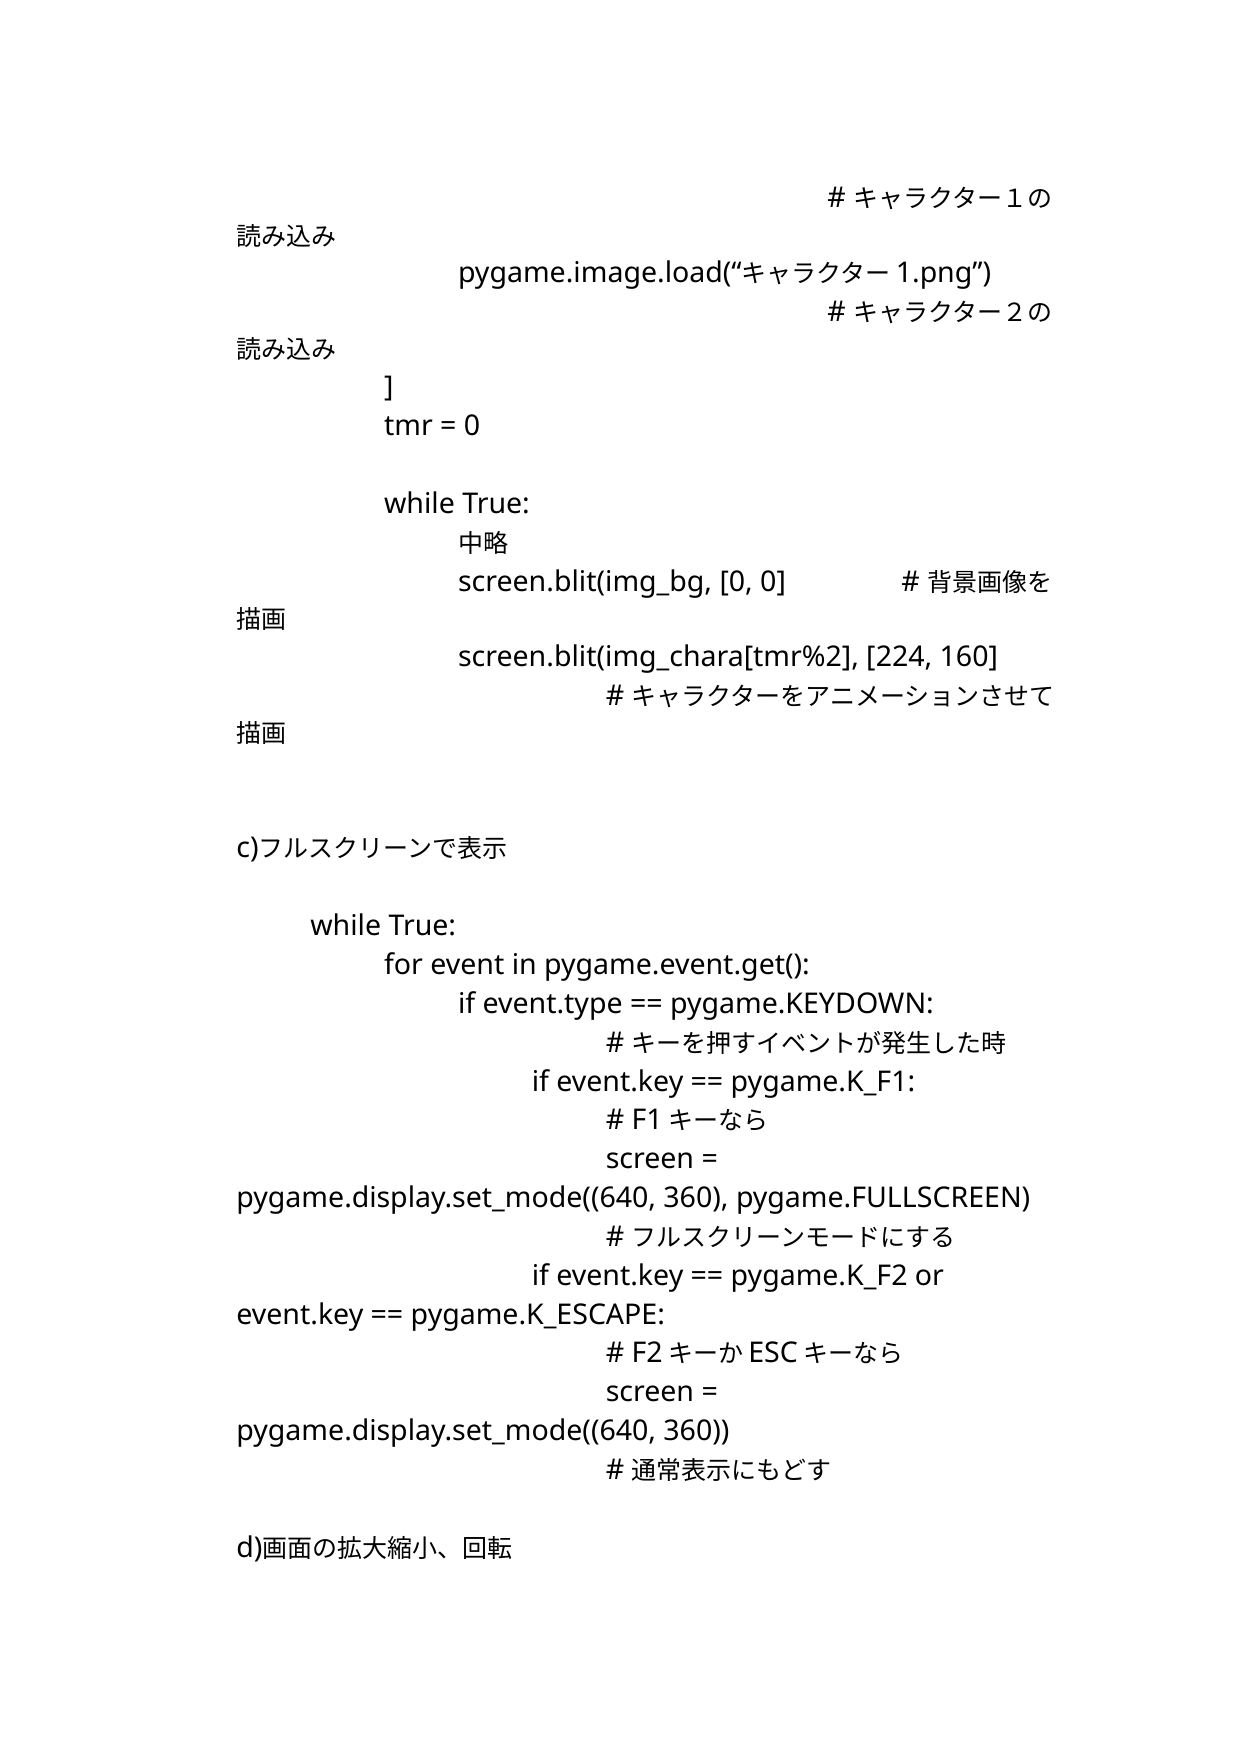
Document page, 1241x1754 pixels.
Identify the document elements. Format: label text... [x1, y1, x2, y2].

text tmr = 0 [236, 405, 1063, 444]
text while True: [236, 905, 1063, 944]
text if event.type == pygame.KEYDOWN: [236, 983, 1063, 1022]
text screen.blit(img_chara[tmr%2], [224, 160] [236, 636, 1063, 674]
text if event.key == pygame.K_F1: [236, 1060, 1063, 1099]
text screen.blit(img_bg, [0, 0] # 背景画像を描画 [236, 561, 1063, 636]
text c)フルスクリーンで表示 [236, 827, 1063, 866]
text while True: [236, 483, 1063, 522]
text pygame.image.load(“キャラクター1.png”) [236, 252, 1063, 291]
text d)画面の拡大縮小、回転 [236, 1527, 1063, 1566]
text # キャラクターをアニメーションさせて描画 [236, 674, 1063, 749]
text 中略 [236, 522, 1063, 561]
text # 通常表示にもどす [236, 1449, 1063, 1488]
text # F1キーなら [236, 1099, 1063, 1138]
text # キャラクター２の読み込み [236, 291, 1063, 366]
text screen = pygame.display.set_mode((640, 360)) [236, 1371, 1063, 1449]
text # フルスクリーンモードにする [236, 1216, 1063, 1255]
text ] [236, 366, 1063, 405]
text if event.key == pygame.K_F2 or event.key == pygame.K_ESCAPE: [236, 1255, 1063, 1332]
text # キャラクター１の読み込み [236, 177, 1063, 252]
text for event in pygame.event.get(): [236, 944, 1063, 983]
text # キーを押すイベントが発生した時 [236, 1022, 1063, 1060]
text screen = pygame.display.set_mode((640, 360), pygame.FULLSCREEN) [236, 1138, 1063, 1216]
text # F2キーかESCキーなら [236, 1332, 1063, 1371]
